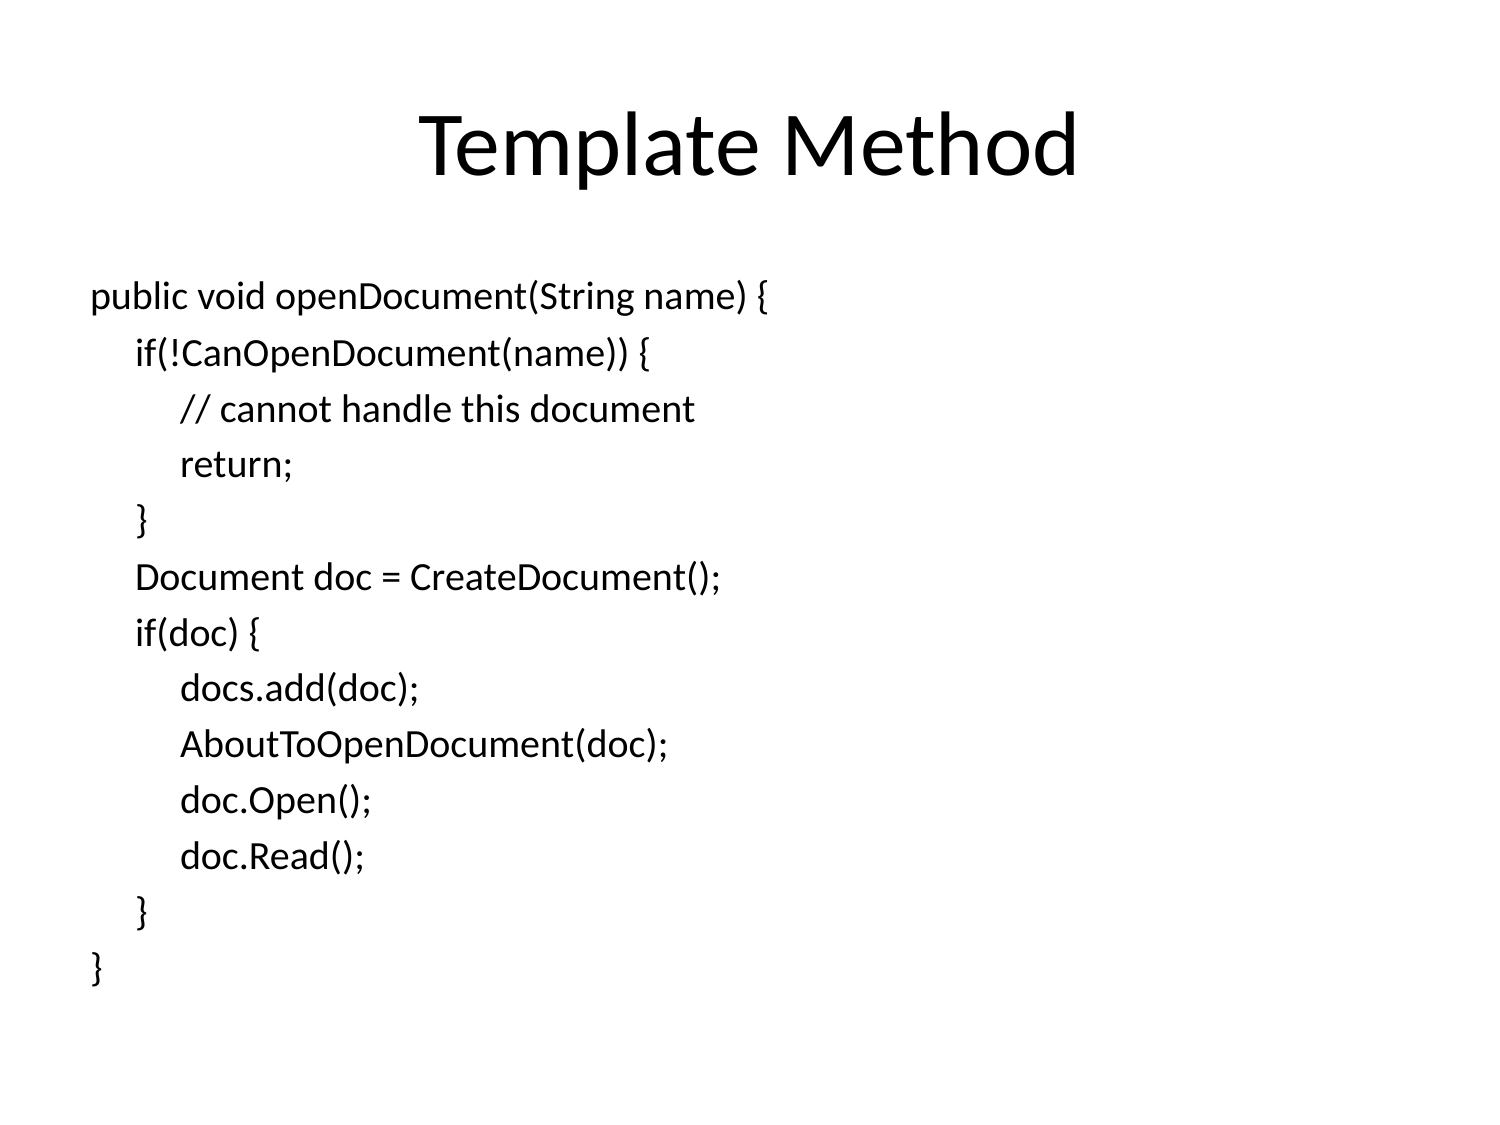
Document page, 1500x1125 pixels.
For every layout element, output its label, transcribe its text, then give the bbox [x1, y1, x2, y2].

list public void openDocument(String name) { if(!CanOpenDocument(name)) { // cannot handle this document return; } Document doc = CreateDocument(); if(doc) { docs.add(doc); AboutToOpenDocument(doc); doc.Open(); doc.Read(); } } [75, 262, 1425, 1005]
title Template Method [75, 45, 1425, 233]
